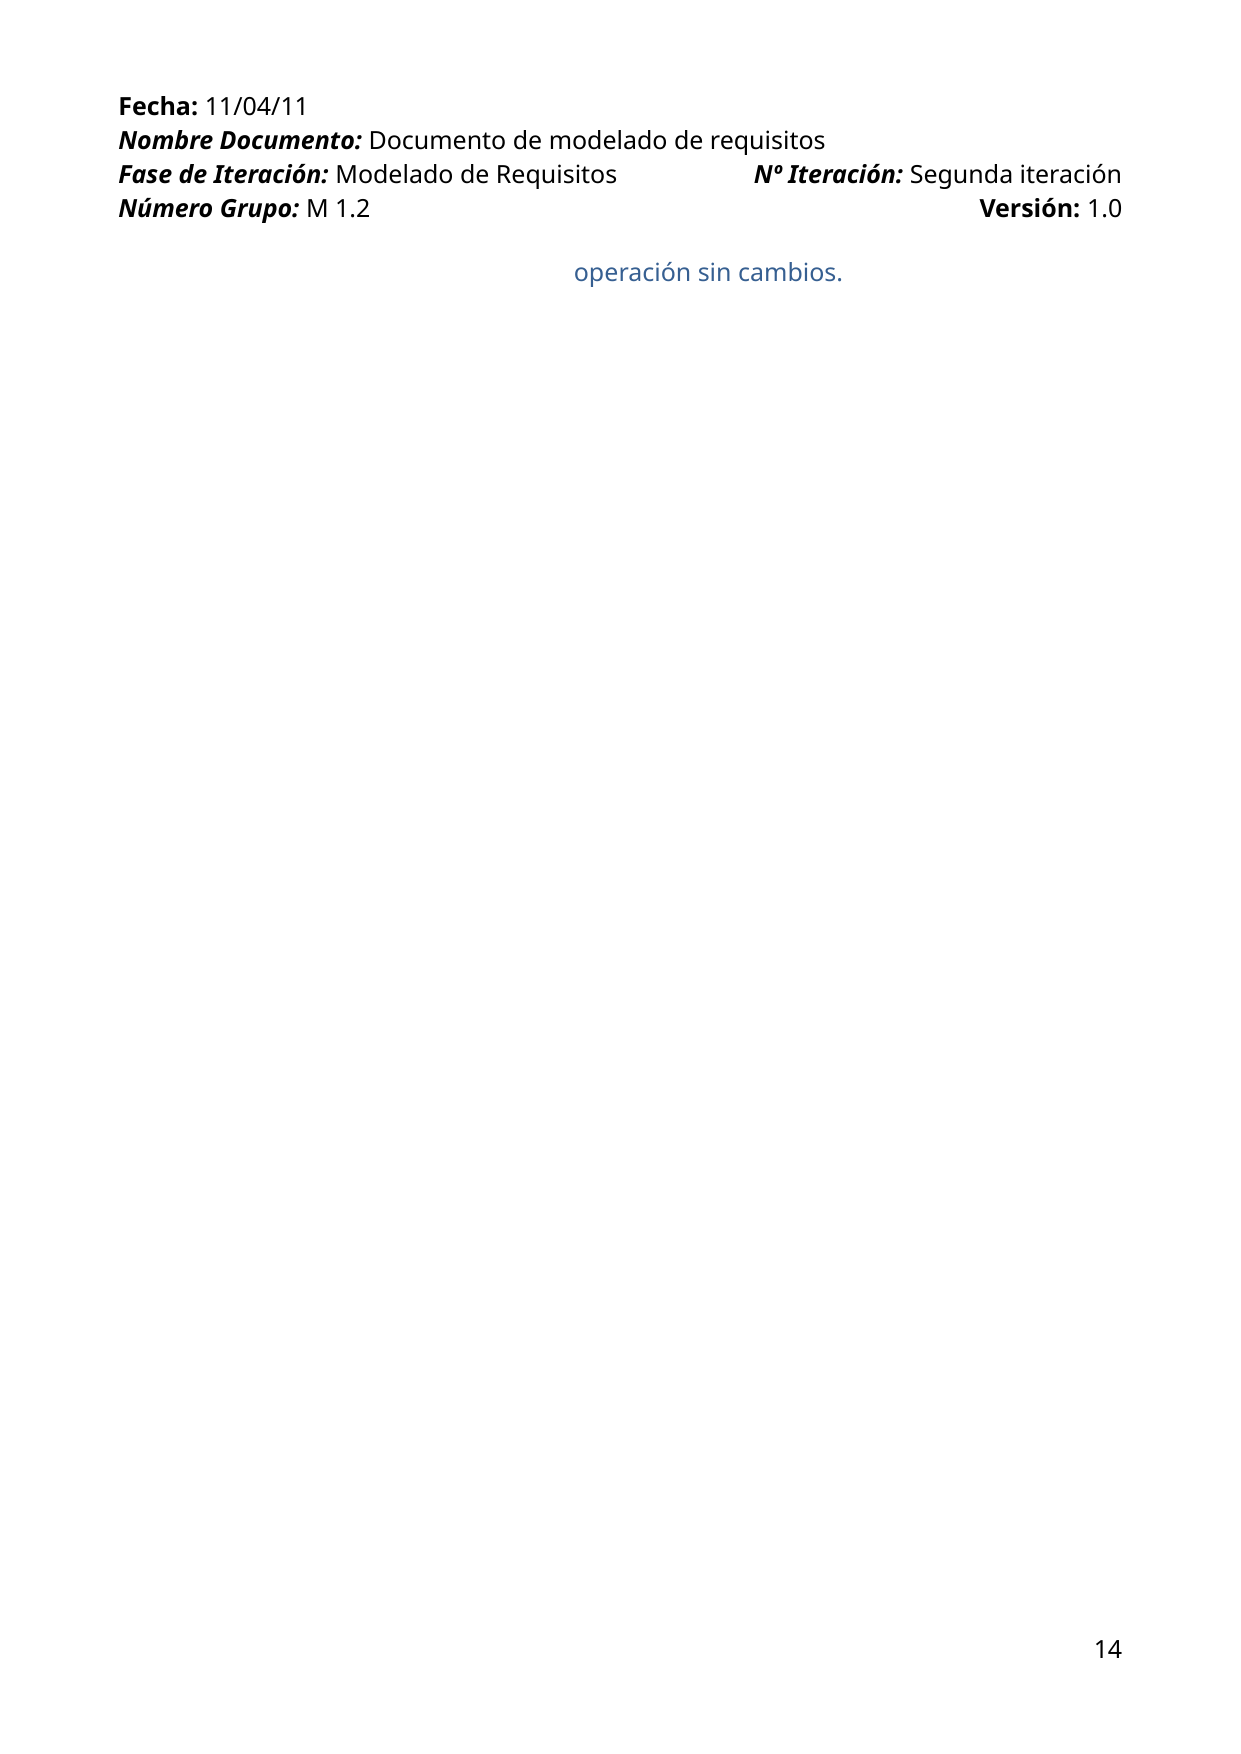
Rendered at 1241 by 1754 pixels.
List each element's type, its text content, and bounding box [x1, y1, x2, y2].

table_cell operación sin cambios. [563, 254, 1005, 288]
table_cell [118, 254, 562, 288]
